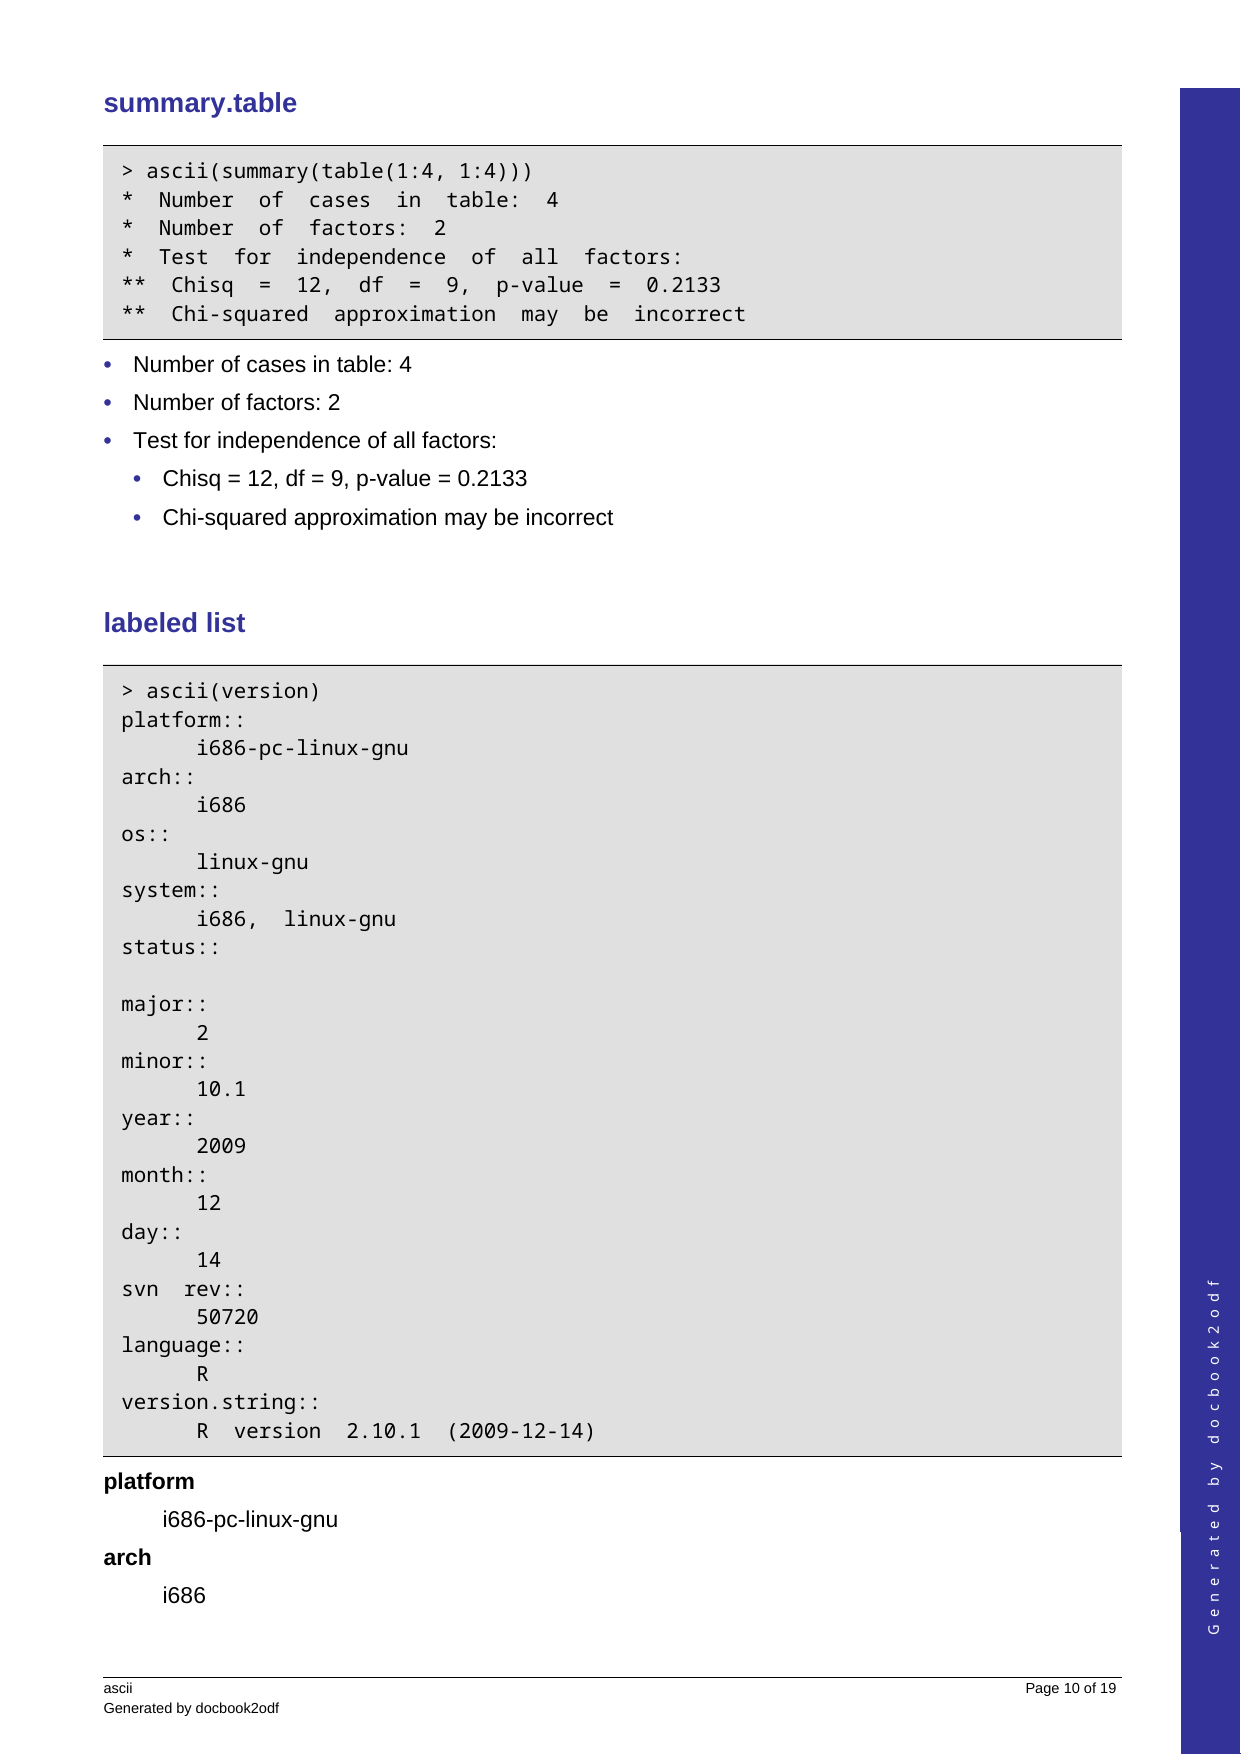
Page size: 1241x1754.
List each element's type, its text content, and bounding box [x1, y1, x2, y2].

text status:: [103, 932, 1122, 961]
text 12 [103, 1188, 1122, 1217]
text 10.1 [103, 1074, 1122, 1103]
text platform:: [103, 705, 1122, 733]
text 50720 [103, 1302, 1122, 1331]
text 2 [103, 1018, 1122, 1046]
text * Test for independence of all factors: [103, 242, 1122, 270]
text i686, linux-gnu [103, 904, 1122, 932]
text R version 2.10.1 (2009-12-14) [103, 1404, 1122, 1456]
text day:: [103, 1217, 1122, 1245]
text language:: [103, 1331, 1122, 1359]
text * Number of cases in table: 4 [103, 185, 1122, 213]
text i686 [162, 1582, 1122, 1609]
text i686 [103, 790, 1122, 819]
text system:: [103, 876, 1122, 904]
text ** Chi-squared approximation may be incorrect [103, 287, 1122, 339]
text minor:: [103, 1046, 1122, 1074]
text major:: [103, 989, 1122, 1018]
text 14 [103, 1245, 1122, 1274]
text svn rev:: [103, 1274, 1122, 1302]
text > ascii(version) [103, 666, 1122, 705]
text ** Chisq = 12, df = 9, p-value = 0.2133 [103, 270, 1122, 287]
list Chi-squared approximation may be incorrect [133, 503, 1122, 530]
text version.string:: [103, 1387, 1122, 1404]
list Chisq = 12, df = 9, p-value = 0.2133 [133, 465, 1122, 492]
text arch:: [103, 762, 1122, 790]
text R [103, 1359, 1122, 1387]
text arch [103, 1544, 1122, 1571]
text os:: [103, 819, 1122, 847]
text year:: [103, 1103, 1122, 1131]
text * Number of factors: 2 [103, 213, 1122, 242]
text > ascii(summary(table(1:4, 1:4))) [103, 146, 1122, 185]
text 2009 [103, 1131, 1122, 1160]
text month:: [103, 1160, 1122, 1188]
text i686-pc-linux-gnu [103, 733, 1122, 762]
text linux-gnu [103, 847, 1122, 876]
list Number of cases in table: 4 [103, 351, 1122, 377]
subtitle summary.table [103, 87, 1122, 118]
list Test for independence of all factors: [103, 427, 1122, 453]
text platform [103, 1468, 1122, 1494]
subtitle labeled list [103, 607, 1122, 638]
list Number of factors: 2 [103, 389, 1122, 415]
text i686-pc-linux-gnu [162, 1506, 1122, 1532]
